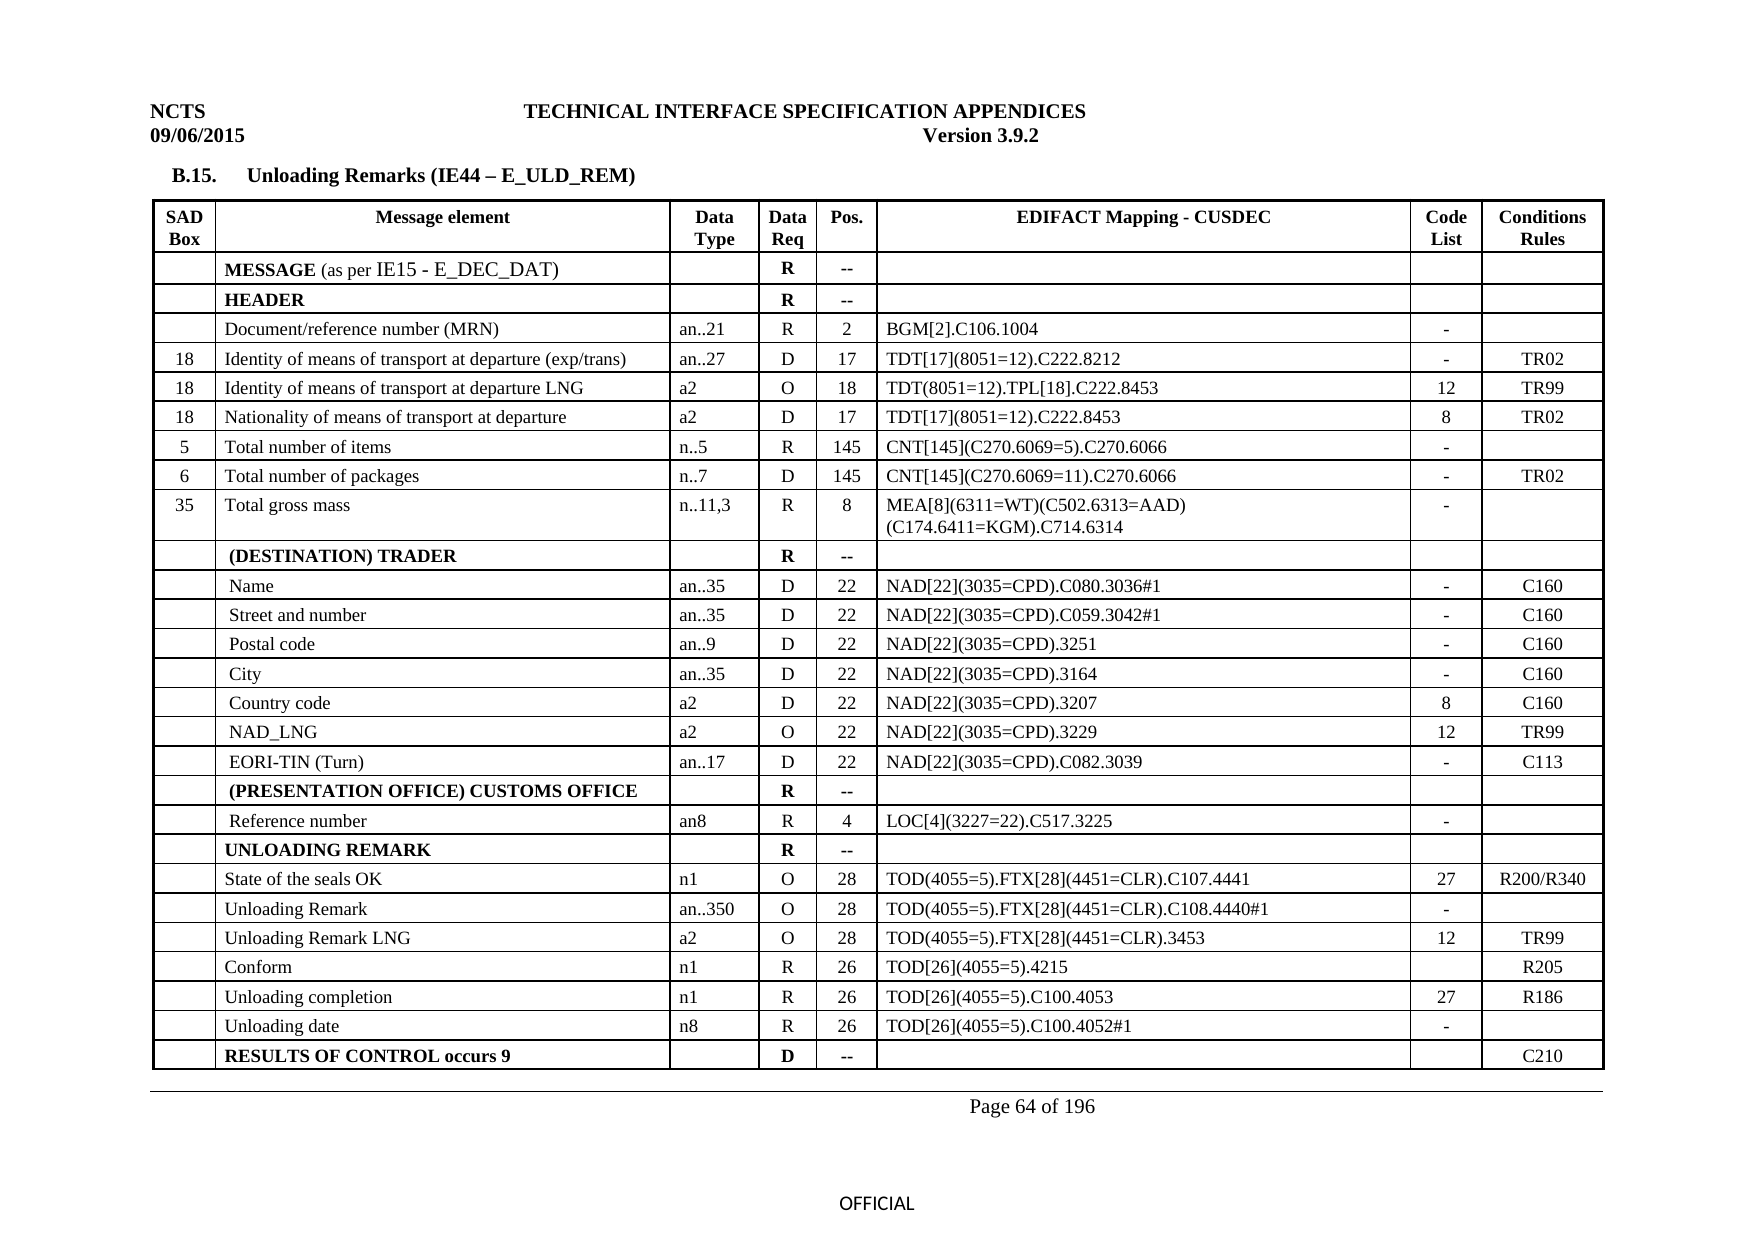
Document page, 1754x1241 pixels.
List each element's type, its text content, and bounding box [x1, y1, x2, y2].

table_cell [1411, 952, 1481, 980]
table_cell TOD(4055=5).FTX[28](4451=CLR).C108.4440#1 [878, 894, 1410, 921]
table_cell [671, 253, 758, 283]
table_cell [878, 285, 1410, 312]
table_cell Total gross mass [216, 490, 669, 539]
table_cell - [1411, 659, 1481, 686]
table_cell Nationality of means of transport at departure [216, 402, 669, 430]
table_cell [1411, 285, 1481, 312]
table_cell [155, 923, 215, 951]
table_cell Total number of items [216, 431, 669, 459]
table_cell a2 [671, 688, 758, 716]
table_cell TOD[26](4055=5).C100.4053 [878, 982, 1410, 1009]
table_cell D [760, 402, 816, 430]
table_header SAD Box [155, 202, 215, 251]
table_cell - [1411, 1011, 1481, 1039]
table_cell an..35 [671, 659, 758, 686]
table_cell RESULTS OF CONTROL occurs 9 [216, 1041, 669, 1068]
table_cell TR99 [1483, 717, 1602, 745]
table_cell TDT[17](8051=12).C222.8453 [878, 402, 1410, 430]
table_cell a2 [671, 717, 758, 745]
table_cell R [760, 806, 816, 833]
table_cell 18 [817, 373, 876, 400]
table_cell Street and number [216, 600, 669, 628]
table_cell Document/reference number (MRN) [216, 314, 669, 342]
table_cell [1483, 894, 1602, 921]
table_cell a2 [671, 373, 758, 400]
table_cell n1 [671, 982, 758, 1009]
table_cell R205 [1483, 952, 1602, 980]
table_cell TDT(8051=12).TPL[18].C222.8453 [878, 373, 1410, 400]
table_cell [155, 1011, 215, 1039]
table_cell R [760, 982, 816, 1009]
table_cell [155, 776, 215, 804]
table_cell [878, 541, 1410, 569]
table_cell TR02 [1483, 402, 1602, 430]
table_cell [878, 776, 1410, 804]
table_cell [155, 629, 215, 657]
table_cell O [760, 894, 816, 921]
table_cell an..9 [671, 629, 758, 657]
table_cell [1483, 835, 1602, 863]
table_cell - [1411, 461, 1481, 488]
table_cell 28 [817, 923, 876, 951]
table_cell 8 [1411, 688, 1481, 716]
table_cell -- [817, 776, 876, 804]
table_cell 22 [817, 747, 876, 774]
table_cell Identity of means of transport at departure (exp/trans) [216, 343, 669, 371]
table_cell an..17 [671, 747, 758, 774]
table_cell 18 [155, 343, 215, 371]
table_cell 28 [817, 864, 876, 892]
table_cell NAD[22](3035=CPD).C082.3039 [878, 747, 1410, 774]
table_cell -- [817, 1041, 876, 1068]
table_cell [155, 285, 215, 312]
table_cell - [1411, 747, 1481, 774]
table_cell NAD_LNG [216, 717, 669, 745]
table_cell R [760, 285, 816, 312]
table_cell [155, 571, 215, 598]
table_cell 8 [1411, 402, 1481, 430]
table_cell Identity of means of transport at departure LNG [216, 373, 669, 400]
table_cell R [760, 1011, 816, 1039]
table_header Code List [1411, 202, 1481, 251]
table_cell 26 [817, 952, 876, 980]
table_cell EORI-TIN (Turn) [216, 747, 669, 774]
table_cell - [1411, 629, 1481, 657]
table_cell TR02 [1483, 343, 1602, 371]
table_cell City [216, 659, 669, 686]
table_cell TR99 [1483, 373, 1602, 400]
table_cell 27 [1411, 864, 1481, 892]
table_cell Total number of packages [216, 461, 669, 488]
table_cell 35 [155, 490, 215, 539]
table_cell [1483, 314, 1602, 342]
table_cell [671, 776, 758, 804]
table_cell R [760, 541, 816, 569]
table_cell 5 [155, 431, 215, 459]
table_cell [1411, 776, 1481, 804]
table_cell Name [216, 571, 669, 598]
table_cell (PRESENTATION OFFICE) CUSTOMS OFFICE [216, 776, 669, 804]
table_cell 145 [817, 461, 876, 488]
table_cell D [760, 659, 816, 686]
table_cell [155, 835, 215, 863]
table_cell n..5 [671, 431, 758, 459]
table_cell [1411, 1041, 1481, 1068]
table_cell 22 [817, 717, 876, 745]
table_cell TDT[17](8051=12).C222.8212 [878, 343, 1410, 371]
table_cell UNLOADING REMARK [216, 835, 669, 863]
table_cell NAD[22](3035=CPD).3164 [878, 659, 1410, 686]
table_cell R [760, 952, 816, 980]
table_cell Reference number [216, 806, 669, 833]
table_cell [155, 806, 215, 833]
table_cell TR02 [1483, 461, 1602, 488]
table_cell NAD[22](3035=CPD).3251 [878, 629, 1410, 657]
table_cell TR99 [1483, 923, 1602, 951]
table_cell [671, 1041, 758, 1068]
table_cell O [760, 717, 816, 745]
table_cell 12 [1411, 373, 1481, 400]
table_cell 2 [817, 314, 876, 342]
table_cell 22 [817, 571, 876, 598]
table_cell - [1411, 314, 1481, 342]
table_cell [878, 835, 1410, 863]
table_cell D [760, 747, 816, 774]
table_cell TOD[26](4055=5).4215 [878, 952, 1410, 980]
table_cell n1 [671, 952, 758, 980]
table_cell - [1411, 894, 1481, 921]
table_cell [155, 864, 215, 892]
table_cell - [1411, 343, 1481, 371]
table_cell [671, 835, 758, 863]
table_cell D [760, 1041, 816, 1068]
table_cell 6 [155, 461, 215, 488]
table_cell CNT[145](C270.6069=5).C270.6066 [878, 431, 1410, 459]
table_cell LOC[4](3227=22).C517.3225 [878, 806, 1410, 833]
table_cell an..21 [671, 314, 758, 342]
table_cell -- [817, 835, 876, 863]
table_cell TOD[26](4055=5).C100.4052#1 [878, 1011, 1410, 1039]
table_header Conditions Rules [1483, 202, 1602, 251]
table_cell 26 [817, 1011, 876, 1039]
table_cell O [760, 373, 816, 400]
table_cell R [760, 253, 816, 283]
table_cell O [760, 864, 816, 892]
table_cell Unloading Remark LNG [216, 923, 669, 951]
table_cell an..35 [671, 571, 758, 598]
table_cell D [760, 629, 816, 657]
table_cell 28 [817, 894, 876, 921]
table_cell [1483, 490, 1602, 539]
table_cell Unloading Remark [216, 894, 669, 921]
table_cell TOD(4055=5).FTX[28](4451=CLR).C107.4441 [878, 864, 1410, 892]
table_cell n1 [671, 864, 758, 892]
table_cell [155, 982, 215, 1009]
table_cell -- [817, 541, 876, 569]
subtitle B.15. Unloading Remarks (IE44 – E_ULD_REM) [172, 162, 1603, 187]
table_cell 22 [817, 659, 876, 686]
table_cell C160 [1483, 629, 1602, 657]
table_cell 17 [817, 343, 876, 371]
table_header Data Type [671, 202, 758, 251]
table_cell 12 [1411, 717, 1481, 745]
table_cell [155, 894, 215, 921]
table_cell a2 [671, 923, 758, 951]
table_cell Unloading completion [216, 982, 669, 1009]
table_cell [155, 541, 215, 569]
table_cell 22 [817, 629, 876, 657]
table_cell an..27 [671, 343, 758, 371]
table_cell NAD[22](3035=CPD).3229 [878, 717, 1410, 745]
table_cell Postal code [216, 629, 669, 657]
table_cell State of the seals OK [216, 864, 669, 892]
table_cell 26 [817, 982, 876, 1009]
table_cell [155, 659, 215, 686]
table_cell Unloading date [216, 1011, 669, 1039]
table_cell Conform [216, 952, 669, 980]
table_cell [1483, 776, 1602, 804]
table_cell an..350 [671, 894, 758, 921]
table_cell [671, 541, 758, 569]
table_cell NAD[22](3035=CPD).C080.3036#1 [878, 571, 1410, 598]
table_cell [1483, 541, 1602, 569]
table_cell n..7 [671, 461, 758, 488]
table_cell [1411, 835, 1481, 863]
table_header EDIFACT Mapping - CUSDEC [878, 202, 1410, 251]
table_cell D [760, 688, 816, 716]
table_cell 8 [817, 490, 876, 539]
table_cell [155, 717, 215, 745]
table_cell D [760, 571, 816, 598]
table_cell R186 [1483, 982, 1602, 1009]
table_cell [155, 253, 215, 283]
table_cell C160 [1483, 571, 1602, 598]
table_cell 22 [817, 600, 876, 628]
table_header Message element [216, 202, 669, 251]
table_cell NAD[22](3035=CPD).3207 [878, 688, 1410, 716]
table_cell [671, 285, 758, 312]
table_cell -- [817, 285, 876, 312]
table_cell R [760, 835, 816, 863]
table_cell (DESTINATION) TRADER [216, 541, 669, 569]
table_cell -- [817, 253, 876, 283]
table_cell D [760, 461, 816, 488]
table_cell - [1411, 571, 1481, 598]
table_cell [155, 1041, 215, 1068]
table_cell NAD[22](3035=CPD).C059.3042#1 [878, 600, 1410, 628]
table_cell 12 [1411, 923, 1481, 951]
table_cell a2 [671, 402, 758, 430]
table_cell 18 [155, 402, 215, 430]
table_cell 18 [155, 373, 215, 400]
table_header Pos. [817, 202, 876, 251]
table_cell - [1411, 600, 1481, 628]
table_cell C210 [1483, 1041, 1602, 1068]
table_cell C160 [1483, 688, 1602, 716]
table_cell [155, 314, 215, 342]
table_cell BGM[2].C106.1004 [878, 314, 1410, 342]
table_cell 22 [817, 688, 876, 716]
table_cell - [1411, 431, 1481, 459]
table_cell [878, 1041, 1410, 1068]
table_cell [155, 747, 215, 774]
table_cell HEADER [216, 285, 669, 312]
table_cell an..35 [671, 600, 758, 628]
table_cell - [1411, 490, 1481, 539]
table_cell C160 [1483, 600, 1602, 628]
table_cell R200/R340 [1483, 864, 1602, 892]
table_cell [1411, 541, 1481, 569]
table_cell C113 [1483, 747, 1602, 774]
table_cell Country code [216, 688, 669, 716]
table_cell R [760, 776, 816, 804]
table_cell D [760, 343, 816, 371]
table_cell [1483, 285, 1602, 312]
table_cell 27 [1411, 982, 1481, 1009]
table_header Data Req [760, 202, 816, 251]
table_cell R [760, 314, 816, 342]
table_cell R [760, 490, 816, 539]
table_cell n..11,3 [671, 490, 758, 539]
table_cell R [760, 431, 816, 459]
table_cell 145 [817, 431, 876, 459]
table_cell O [760, 923, 816, 951]
table_cell [1411, 253, 1481, 283]
table_cell MESSAGE (as per IE15 - E_DEC_DAT) [216, 253, 669, 283]
table_cell 4 [817, 806, 876, 833]
table_cell [1483, 1011, 1602, 1039]
table_cell - [1411, 806, 1481, 833]
table_cell C160 [1483, 659, 1602, 686]
table_cell MEA[8](6311=WT)(C502.6313=AAD)(C174.6411=KGM).C714.6314 [878, 490, 1410, 539]
table_cell [155, 600, 215, 628]
table_cell [878, 253, 1410, 283]
table_cell [1483, 253, 1602, 283]
table_cell [1483, 806, 1602, 833]
table_cell TOD(4055=5).FTX[28](4451=CLR).3453 [878, 923, 1410, 951]
table_cell [1483, 431, 1602, 459]
table_cell an8 [671, 806, 758, 833]
table_cell n8 [671, 1011, 758, 1039]
table_cell [155, 952, 215, 980]
table_cell CNT[145](C270.6069=11).C270.6066 [878, 461, 1410, 488]
table_cell [155, 688, 215, 716]
table_cell 17 [817, 402, 876, 430]
table_cell D [760, 600, 816, 628]
